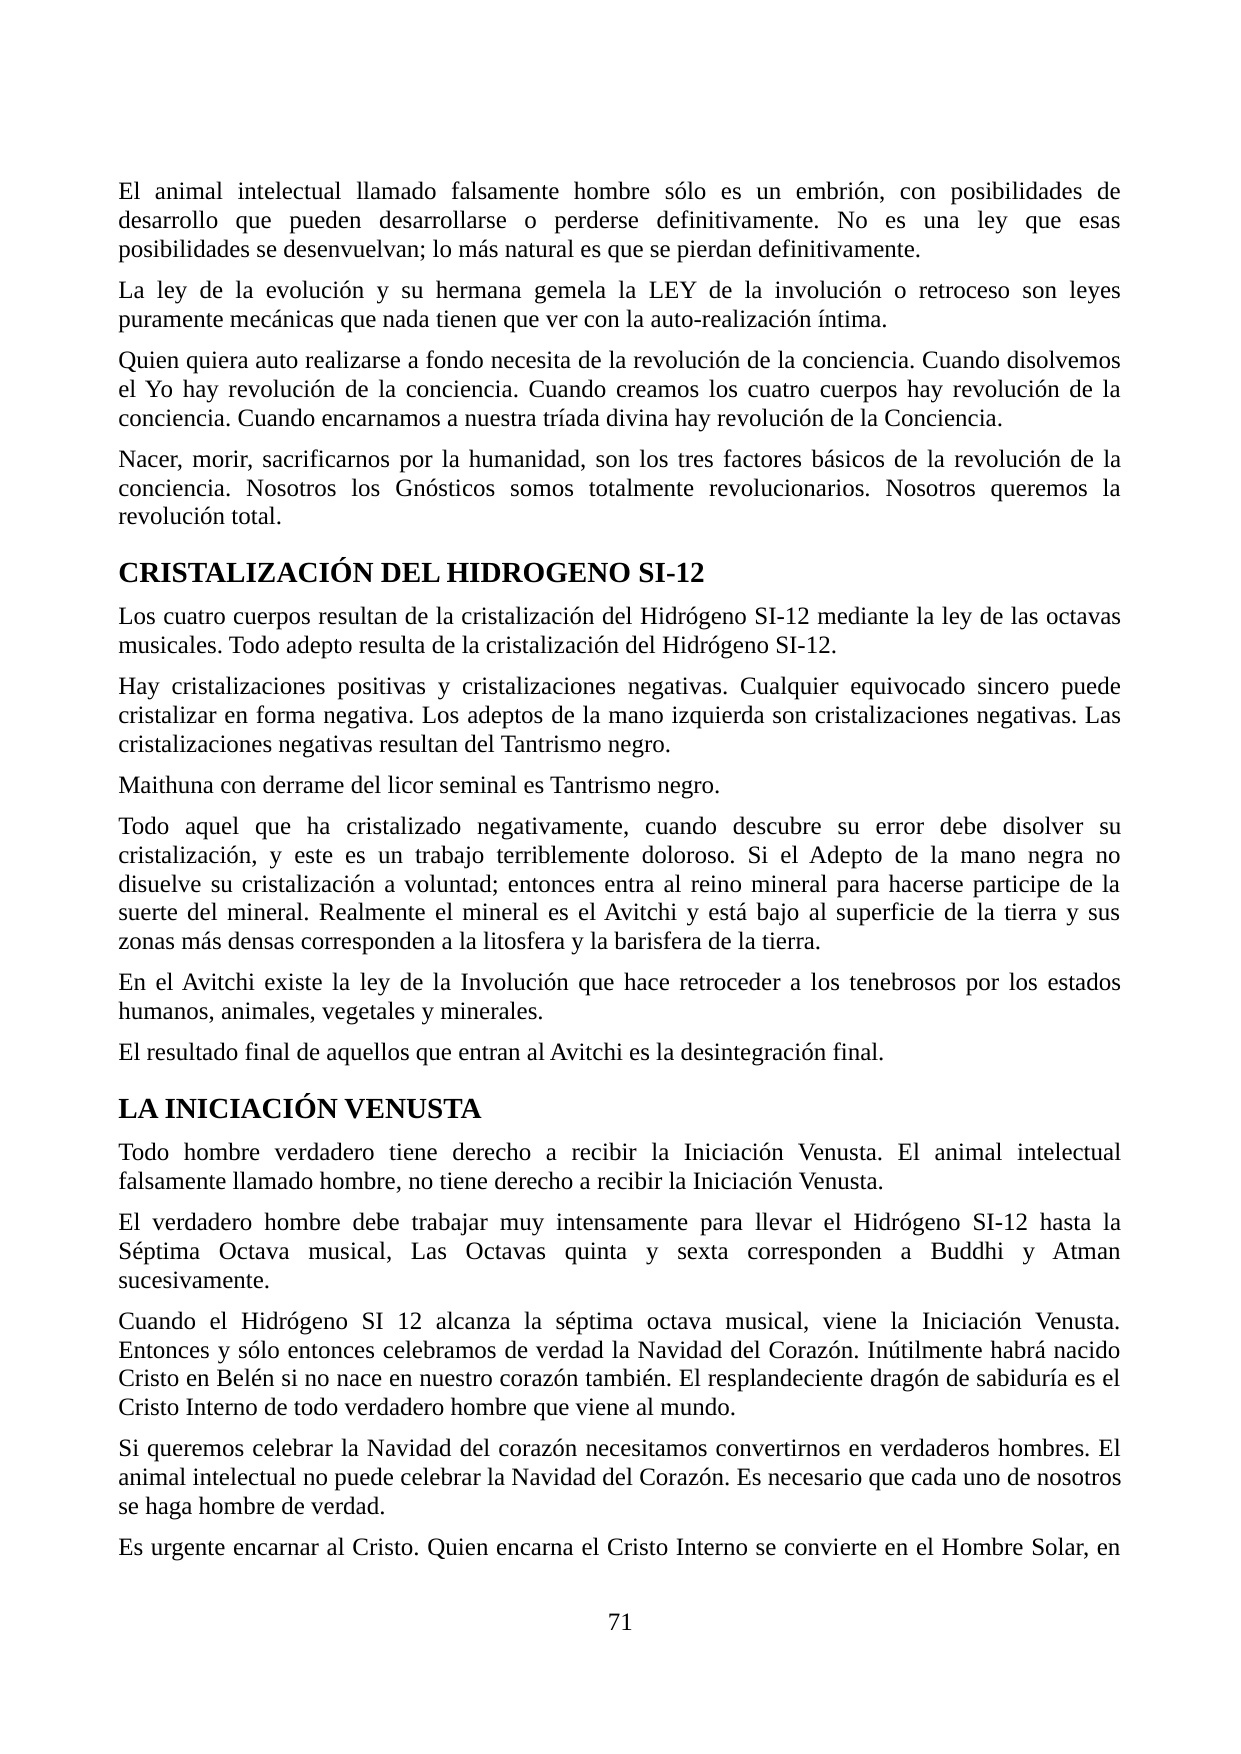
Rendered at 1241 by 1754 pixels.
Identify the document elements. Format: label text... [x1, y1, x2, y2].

text Todo hombre verdadero tiene derecho a recibir la Iniciación Venusta. El animal intelectual falsamente llamado hombre, no tiene derecho a recibir la Iniciación Venusta. [118, 1137, 1122, 1195]
subtitle LA INICIACIÓN VENUSTA [118, 1091, 1122, 1125]
text El animal intelectual llamado falsamente hombre sólo es un embrión, con posibilidades de desarrollo que pueden desarrollarse o perderse definitivamente. No es una ley que esas posibilidades se desenvuelvan; lo más natural es que se pierdan definitivamente. [118, 176, 1122, 263]
text Es urgente encarnar al Cristo. Quien encarna el Cristo Interno se convierte en el Hombre Solar, en [118, 1532, 1122, 1561]
text Maithuna con derrame del licor seminal es Tantrismo negro. [118, 770, 1122, 799]
text El resultado final de aquellos que entran al Avitchi es la desintegración final. [118, 1037, 1122, 1066]
text La ley de la evolución y su hermana gemela la LEY de la involución o retroceso son leyes puramente mecánicas que nada tienen que ver con la auto-realización íntima. [118, 275, 1122, 333]
text Hay cristalizaciones positivas y cristalizaciones negativas. Cualquier equivocado sincero puede cristalizar en forma negativa. Los adeptos de la mano izquierda son cristalizaciones negativas. Las cristalizaciones negativas resultan del Tantrismo negro. [118, 671, 1122, 757]
text Si queremos celebrar la Navidad del corazón necesitamos convertirnos en verdaderos hombres. El animal intelectual no puede celebrar la Navidad del Corazón. Es necesario que cada uno de nosotros se haga hombre de verdad. [118, 1433, 1122, 1520]
text Quien quiera auto realizarse a fondo necesita de la revolución de la conciencia. Cuando disolvemos el Yo hay revolución de la conciencia. Cuando creamos los cuatro cuerpos hay revolución de la conciencia. Cuando encarnamos a nuestra tríada divina hay revolución de la Conciencia. [118, 345, 1122, 431]
text Los cuatro cuerpos resultan de la cristalización del Hidrógeno SI-12 mediante la ley de las octavas musicales. Todo adepto resulta de la cristalización del Hidrógeno SI-12. [118, 601, 1122, 659]
text Todo aquel que ha cristalizado negativamente, cuando descubre su error debe disolver su cristalización, y este es un trabajo terriblemente doloroso. Si el Adepto de la mano negra no disuelve su cristalización a voluntad; entonces entra al reino mineral para hacerse participe de la suerte del mineral. Realmente el mineral es el Avitchi y está bajo al superficie de la tierra y sus zonas más densas corresponden a la litosfera y la barisfera de la tierra. [118, 811, 1122, 955]
text El verdadero hombre debe trabajar muy intensamente para llevar el Hidrógeno SI-12 hasta la Séptima Octava musical, Las Octavas quinta y sexta corresponden a Buddhi y Atman sucesivamente. [118, 1207, 1122, 1293]
subtitle CRISTALIZACIÓN DEL HIDROGENO SI-12 [118, 555, 1122, 589]
text Cuando el Hidrógeno SI 12 alcanza la séptima octava musical, viene la Iniciación Venusta. Entonces y sólo entonces celebramos de verdad la Navidad del Corazón. Inútilmente habrá nacido Cristo en Belén si no nace en nuestro corazón también. El resplandeciente dragón de sabiduría es el Cristo Interno de todo verdadero hombre que viene al mundo. [118, 1306, 1122, 1421]
text En el Avitchi existe la ley de la Involución que hace retroceder a los tenebrosos por los estados humanos, animales, vegetales y minerales. [118, 967, 1122, 1025]
text Nacer, morir, sacrificarnos por la humanidad, son los tres factores básicos de la revolución de la conciencia. Nosotros los Gnósticos somos totalmente revolucionarios. Nosotros queremos la revolución total. [118, 444, 1122, 530]
